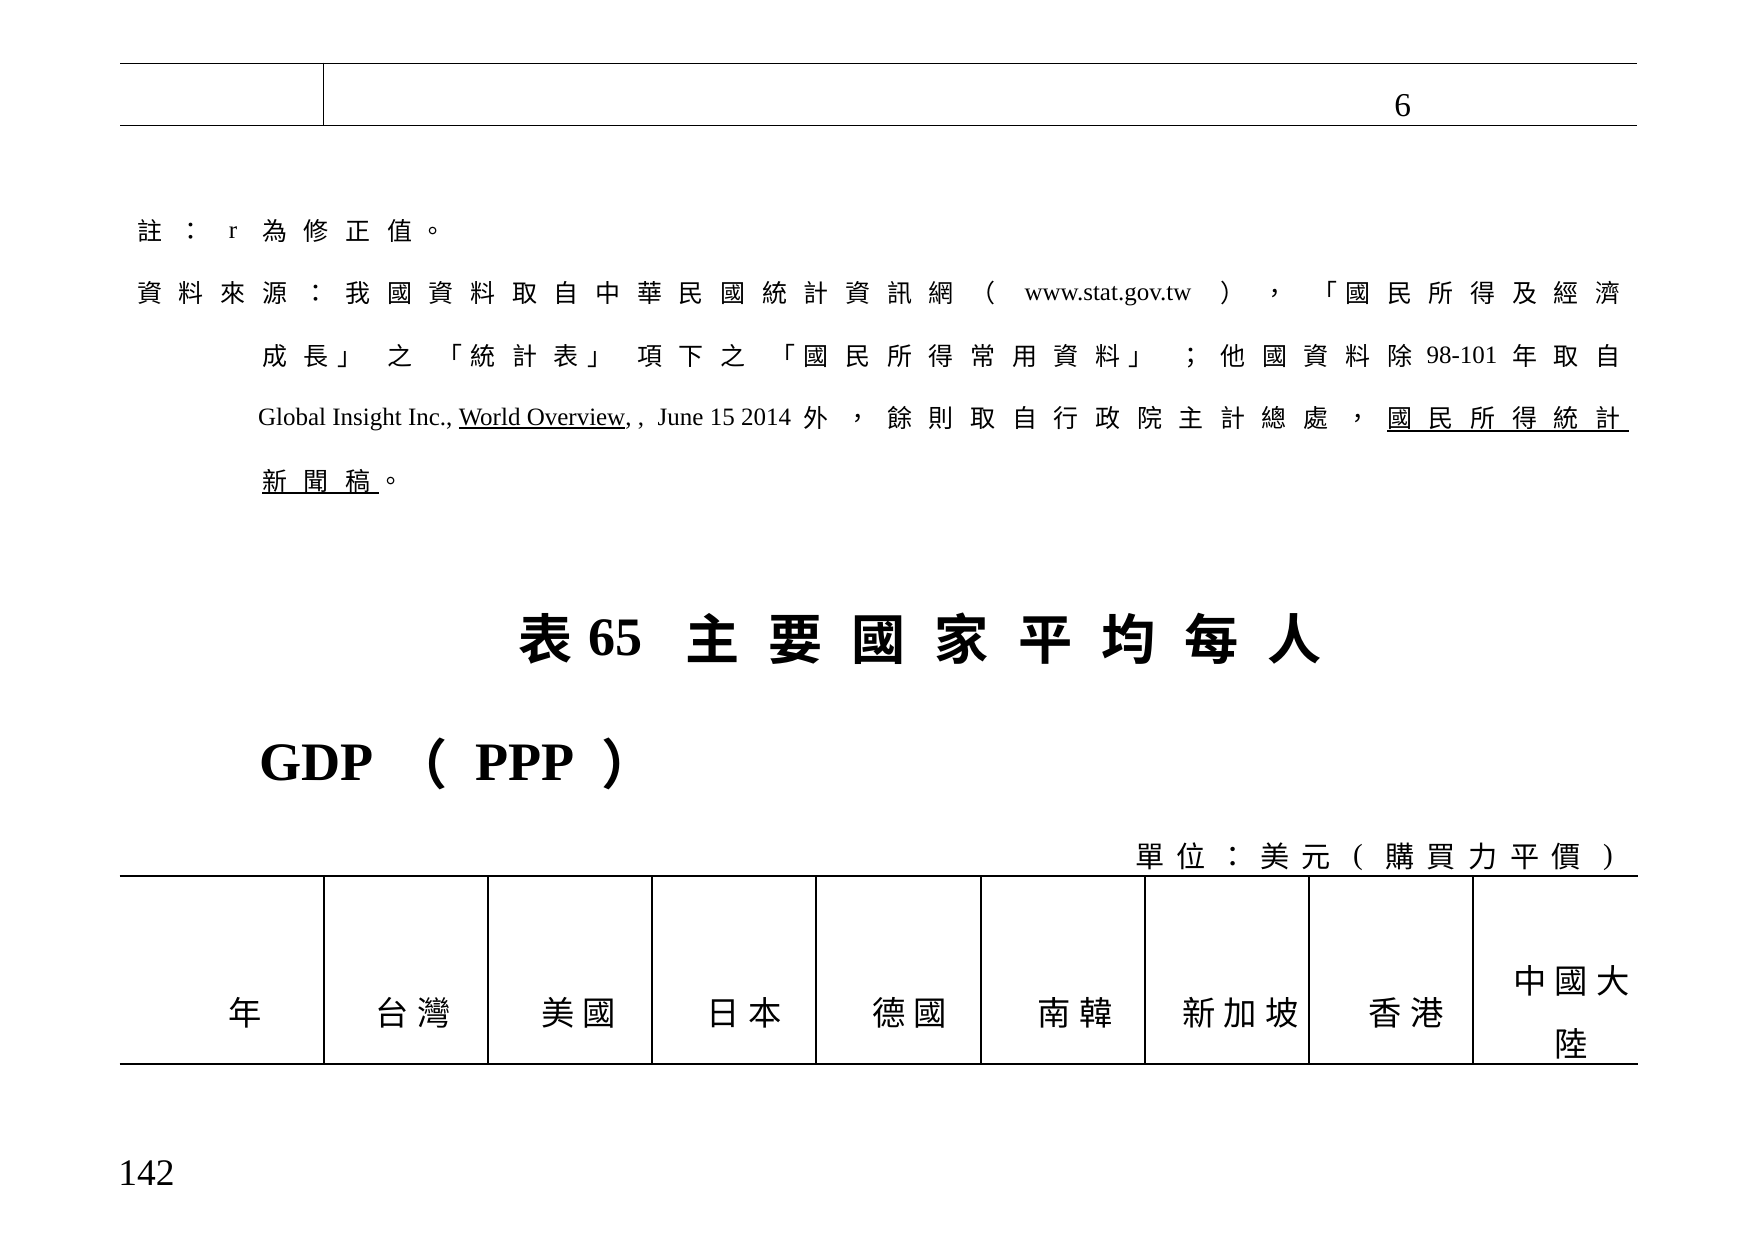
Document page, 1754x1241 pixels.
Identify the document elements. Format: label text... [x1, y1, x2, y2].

table_cell [651, 64, 815, 125]
table_header 美國 [489, 877, 651, 1063]
table_header 年 [120, 877, 323, 1063]
table_cell [1472, 64, 1637, 125]
table_header 香港 [1310, 877, 1472, 1063]
text 單位：美元(購買力平價) [128, 813, 1628, 875]
table_cell [487, 64, 651, 125]
table_cell 6 [1308, 64, 1472, 125]
text 表65 主要國家平均每人GDP（PPP） [253, 563, 1628, 813]
text 註：r為修正值。 [128, 188, 1628, 250]
table_cell [1144, 64, 1308, 125]
table_header 新加坡 [1146, 877, 1308, 1063]
table_cell [324, 64, 487, 125]
table_header 中國大陸 [1474, 877, 1637, 1063]
table_cell [980, 64, 1144, 125]
table_header 日本 [653, 877, 815, 1063]
table_header 南韓 [982, 877, 1144, 1063]
table_header 台灣 [325, 877, 487, 1063]
table_cell [120, 64, 323, 125]
text 資料來源：我國資料取自中華民國統計資訊網（www.stat.gov.tw），「國民所得及經濟成長」之「統計表」項下之「國民所得常用資料」；他國資料除98-101年取自Global Insight Inc., World Overview, , June 15 2014外，餘則取自行政院主計總處，國民所得統計新聞稿。 [128, 250, 1628, 500]
table_cell [815, 64, 979, 125]
table_header 德國 [817, 877, 980, 1063]
